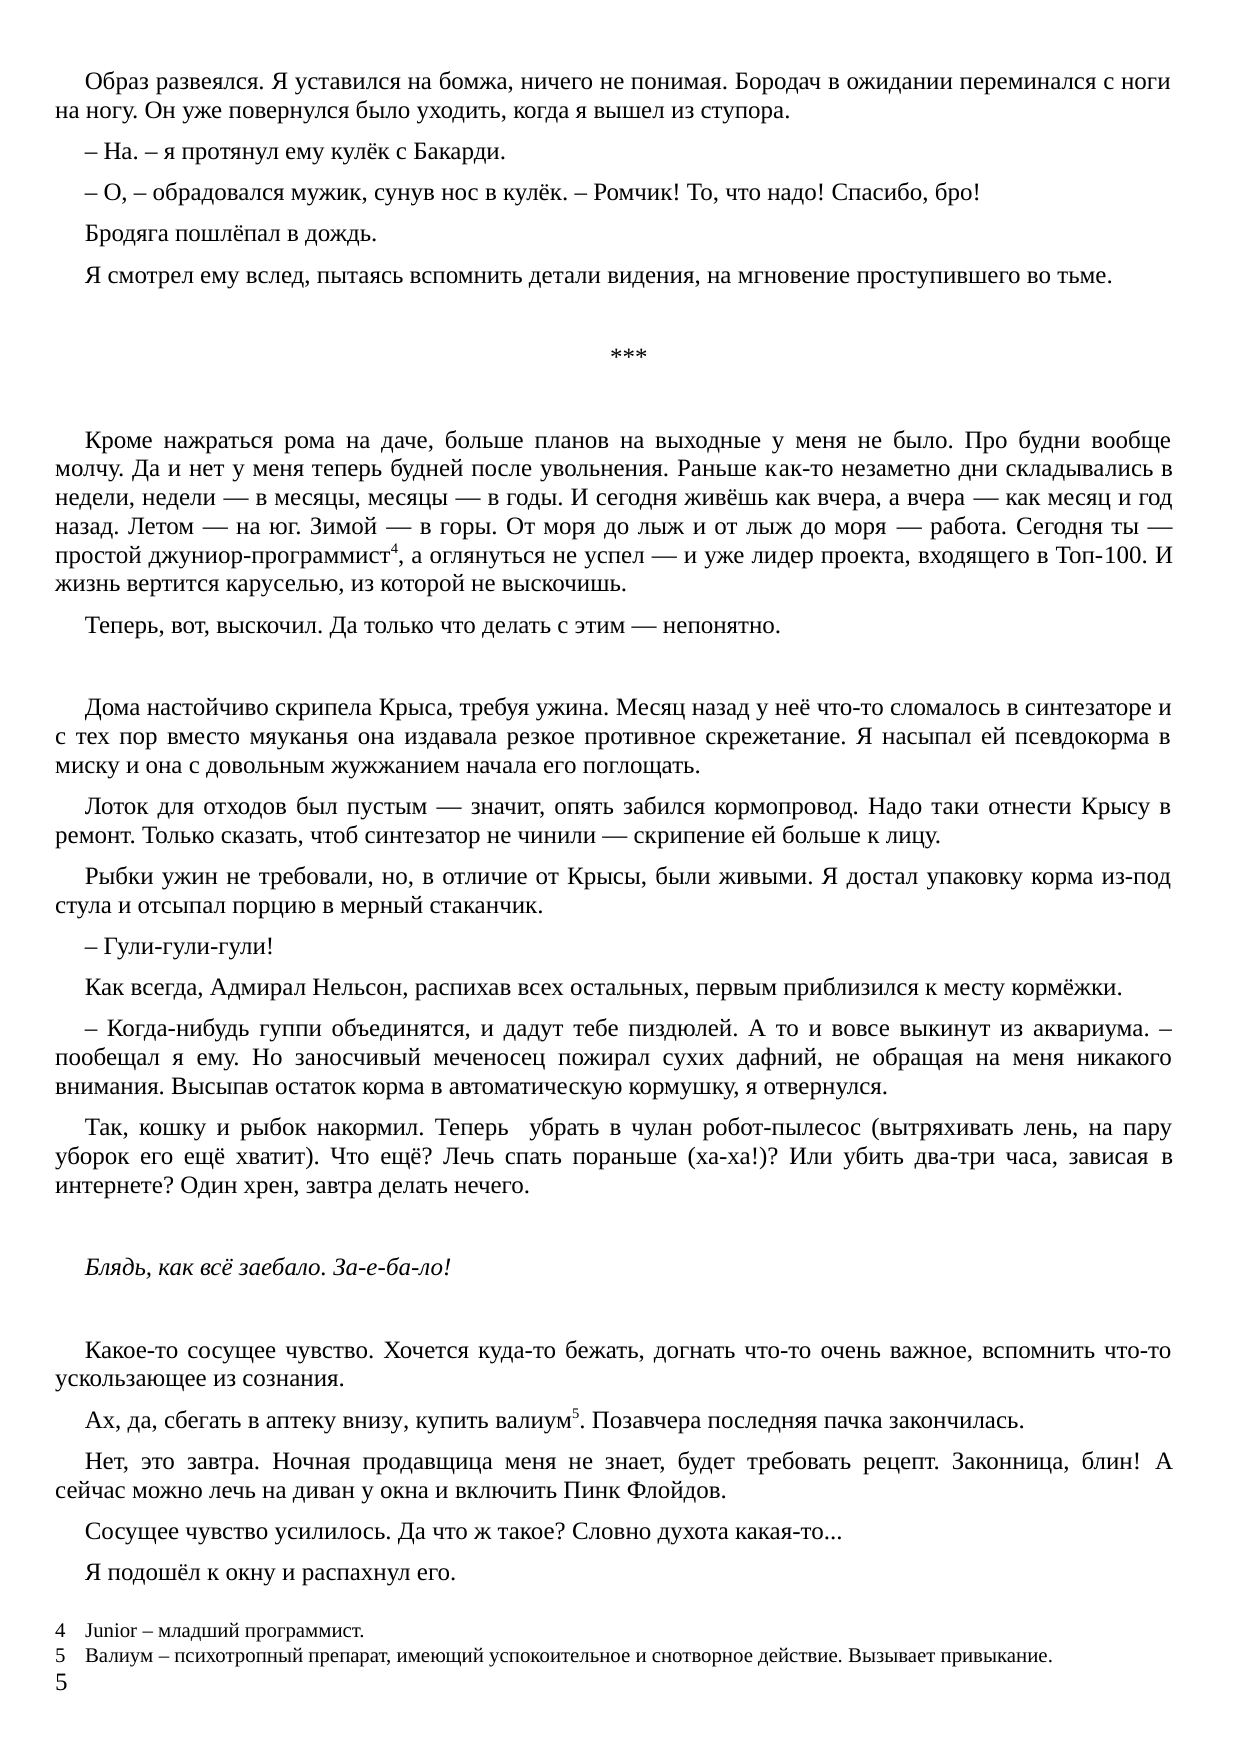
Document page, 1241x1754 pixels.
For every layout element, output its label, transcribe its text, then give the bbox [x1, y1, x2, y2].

text Блядь, как всё заебало. За-е-ба-ло! [55, 1252, 1173, 1281]
text Ах, да, сбегать в аптеку внизу, купить валиум. Позавчера последняя пачка закончилась. [55, 1405, 1173, 1433]
text – Когда-нибудь гуппи объединятся, и дадут тебе пиздюлей. А то и вовсе выкинут из аквариума. – пообещал я ему. Но заносчивый меченосец пожирал сухих дафний, не обращая на меня никакого внимания. Высыпав остаток корма в автоматическую кормушку, я отвернулся. [55, 1013, 1173, 1100]
text Junior – младший программист. [55, 1618, 1173, 1642]
text Я подошёл к окну и распахнул его. [55, 1557, 1173, 1586]
text – Гули-гули-гули! [55, 931, 1173, 960]
text *** [55, 342, 1173, 371]
text Сосущее чувство усилилось. Да что ж такое? Словно духота какая-то... [55, 1516, 1173, 1545]
text – На. – я протянул ему кулёк с Бакарди. [55, 136, 1173, 165]
text Валиум – психотропный препарат, имеющий успокоительное и снотворное действие. Вызывает привыкание. [55, 1642, 1173, 1667]
text Теперь, вот, выскочил. Да только что делать с этим — непонятно. [55, 610, 1173, 638]
text Бродяга пошлёпал в дождь. [55, 218, 1173, 247]
text Как всегда, Адмирал Нельсон, распихав всех остальных, первым приблизился к месту кормёжки. [55, 972, 1173, 1001]
text Кроме нажраться рома на даче, больше планов на выходные у меня не было. Про будни вообще молчу. Да и нет у меня теперь будней после увольнения. Раньше как-то незаметно дни складывались в недели, недели — в месяцы, месяцы — в годы. И сегодня живёшь как вчера, а вчера — как месяц и год назад. Летом — на юг. Зимой — в горы. От моря до лыж и от лыж до моря — работа. Сегодня ты — простой джуниор-программист, а оглянуться не успел — и уже лидер проекта, входящего в Топ-100. И жизнь вертится каруселью, из которой не выскочишь. [55, 425, 1173, 597]
text Нет, это завтра. Ночная продавщица меня не знает, будет требовать рецепт. Законница, блин! А сейчас можно лечь на диван у окна и включить Пинк Флойдов. [55, 1446, 1173, 1503]
text Дома настойчиво скрипела Крыса, требуя ужина. Месяц назад у неё что-то сломалось в синтезаторе и с тех пор вместо мяуканья она издавала резкое противное скрежетание. Я насыпал ей псевдокорма в миску и она с довольным жужжанием начала его поглощать. [55, 692, 1173, 778]
text Так, кошку и рыбок накормил. Теперь убрать в чулан робот-пылесос (вытряхивать лень, на пару уборок его ещё хватит). Что ещё? Лечь спать пораньше (ха-ха!)? Или убить два-три часа, зависая в интернете? Один хрен, завтра делать нечего. [55, 1112, 1173, 1198]
text – О, – обрадовался мужик, сунув нос в кулёк. – Ромчик! То, что надо! Спасибо, бро! [55, 177, 1173, 206]
text Лоток для отходов был пустым — значит, опять забился кормопровод. Надо таки отнести Крысу в ремонт. Только сказать, чтоб синтезатор не чинили — скрипение ей больше к лицу. [55, 791, 1173, 848]
text Рыбки ужин не требовали, но, в отличие от Крысы, были живыми. Я достал упаковку корма из-под стула и отсыпал порцию в мерный стаканчик. [55, 861, 1173, 918]
text Я смотрел ему вслед, пытаясь вспомнить детали видения, на мгновение проступившего во тьме. [55, 260, 1173, 288]
text Какое-то сосущее чувство. Хочется куда-то бежать, догнать что-то очень важное, вспомнить что-то ускользающее из сознания. [55, 1335, 1173, 1392]
text Образ развеялся. Я уставился на бомжа, ничего не понимая. Бородач в ожидании переминался с ноги на ногу. Он уже повернулся было уходить, когда я вышел из ступора. [55, 66, 1173, 123]
